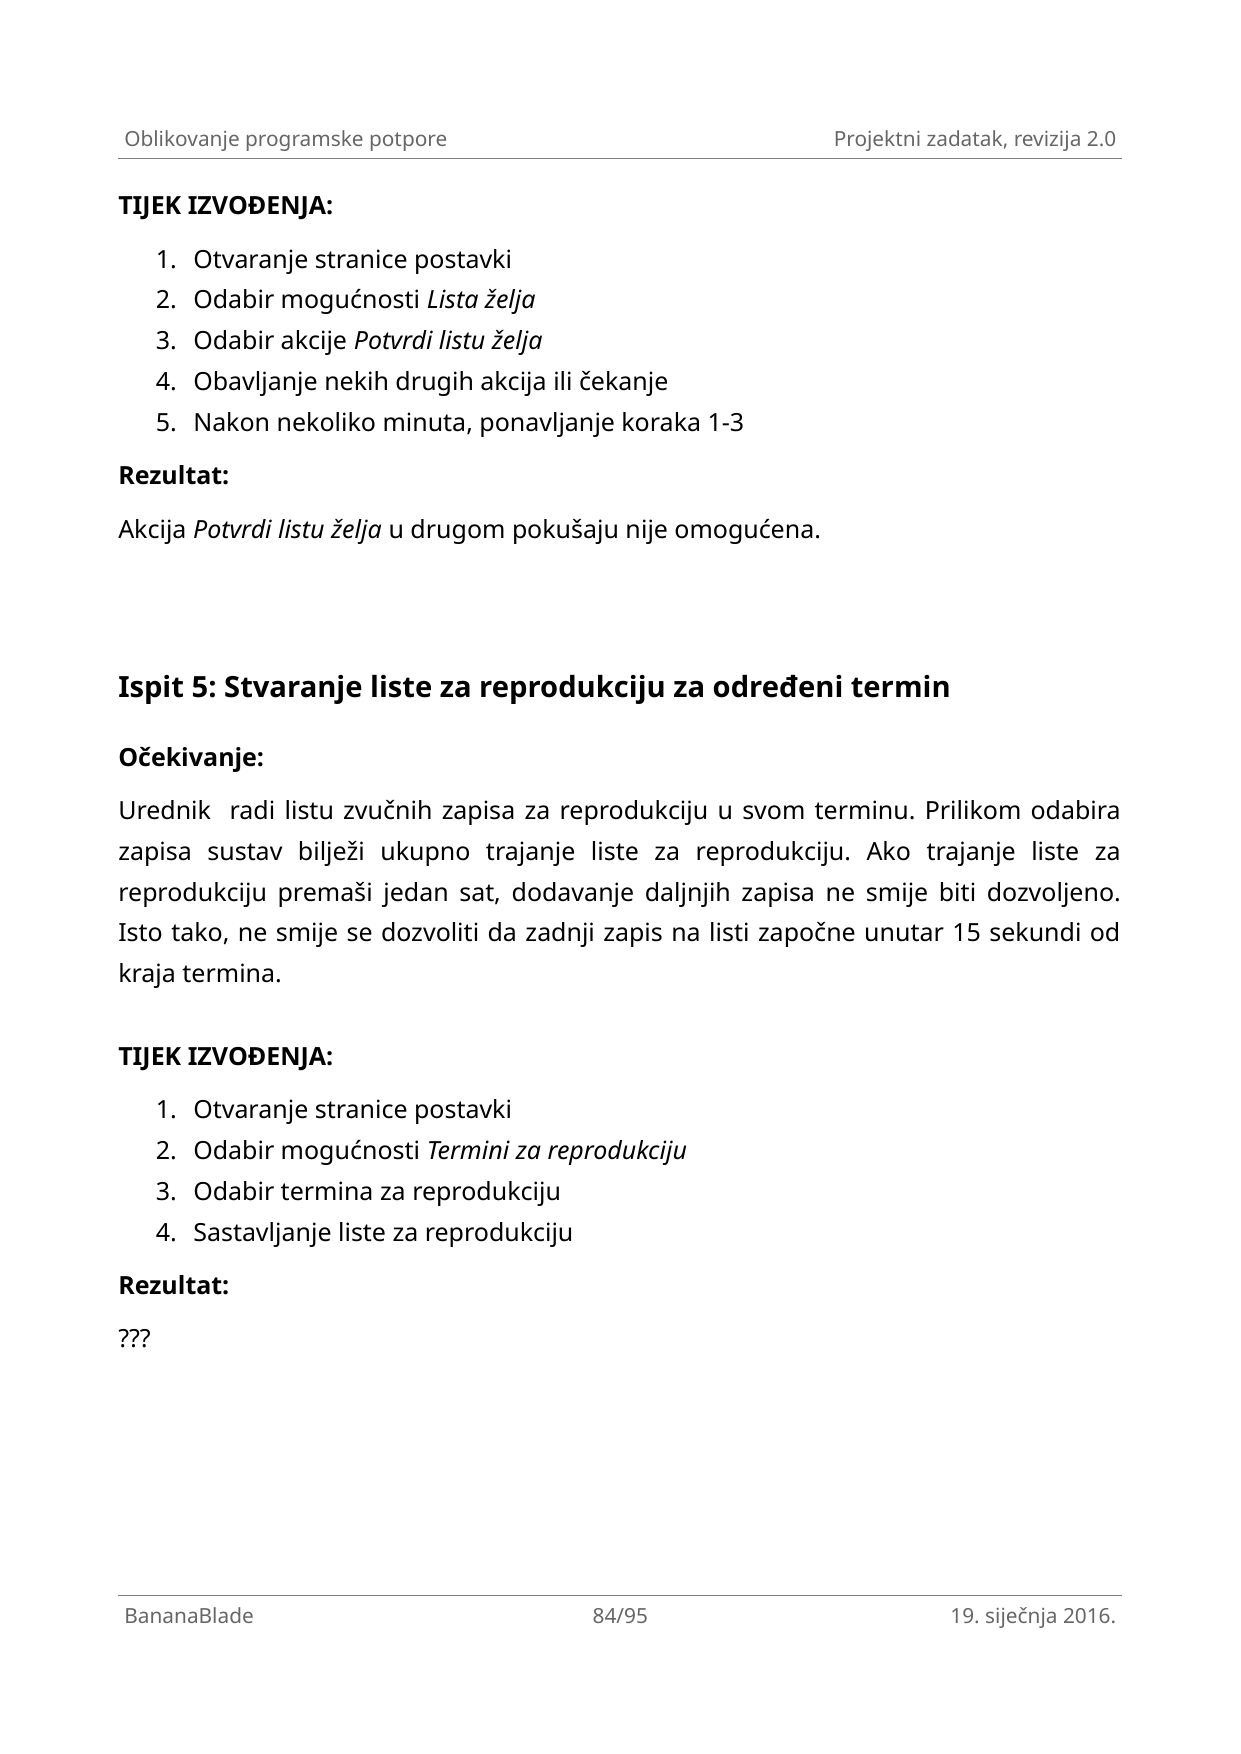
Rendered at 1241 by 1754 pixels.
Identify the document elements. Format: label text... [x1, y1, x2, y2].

list Odabir mogućnosti Lista želja [156, 282, 1122, 316]
subtitle Očekivanje: [118, 739, 1122, 773]
text ??? [118, 1321, 1122, 1355]
list Otvaranje stranice postavki [156, 1092, 1122, 1126]
list Odabir termina za reprodukciju [156, 1174, 1122, 1208]
text Urednik radi listu zvučnih zapisa za reprodukciju u svom terminu. Prilikom odabira zapisa sustav bilježi ukupno trajanje liste za reprodukciju. Ako trajanje liste za reprodukciju premaši jedan sat, dodavanje daljnjih zapisa ne smije biti dozvoljeno. Isto tako, ne smije se dozvoliti da zadnji zapis na listi započne unutar 15 sekundi od kraja termina. [118, 792, 1122, 990]
subtitle Rezultat: [118, 1268, 1122, 1302]
subtitle TIJEK IZVOĐENJA: [118, 188, 1122, 222]
list Odabir mogućnosti Termini za reprodukciju [156, 1133, 1122, 1167]
list Nakon nekoliko minuta, ponavljanje koraka 1-3 [156, 405, 1122, 439]
list Otvaranje stranice postavki [156, 241, 1122, 275]
text Akcija Potvrdi listu želja u drugom pokušaju nije omogućena. [118, 511, 1122, 545]
list Odabir akcije Potvrdi listu želja [156, 323, 1122, 357]
list Obavljanje nekih drugih akcija ili čekanje [156, 364, 1122, 398]
subtitle Rezultat: [118, 458, 1122, 492]
subtitle Ispit 5: Stvaranje liste za reprodukciju za određeni termin [118, 667, 1122, 706]
subtitle TIJEK IZVOĐENJA: [118, 1039, 1122, 1073]
list Sastavljanje liste za reprodukciju [156, 1214, 1122, 1248]
